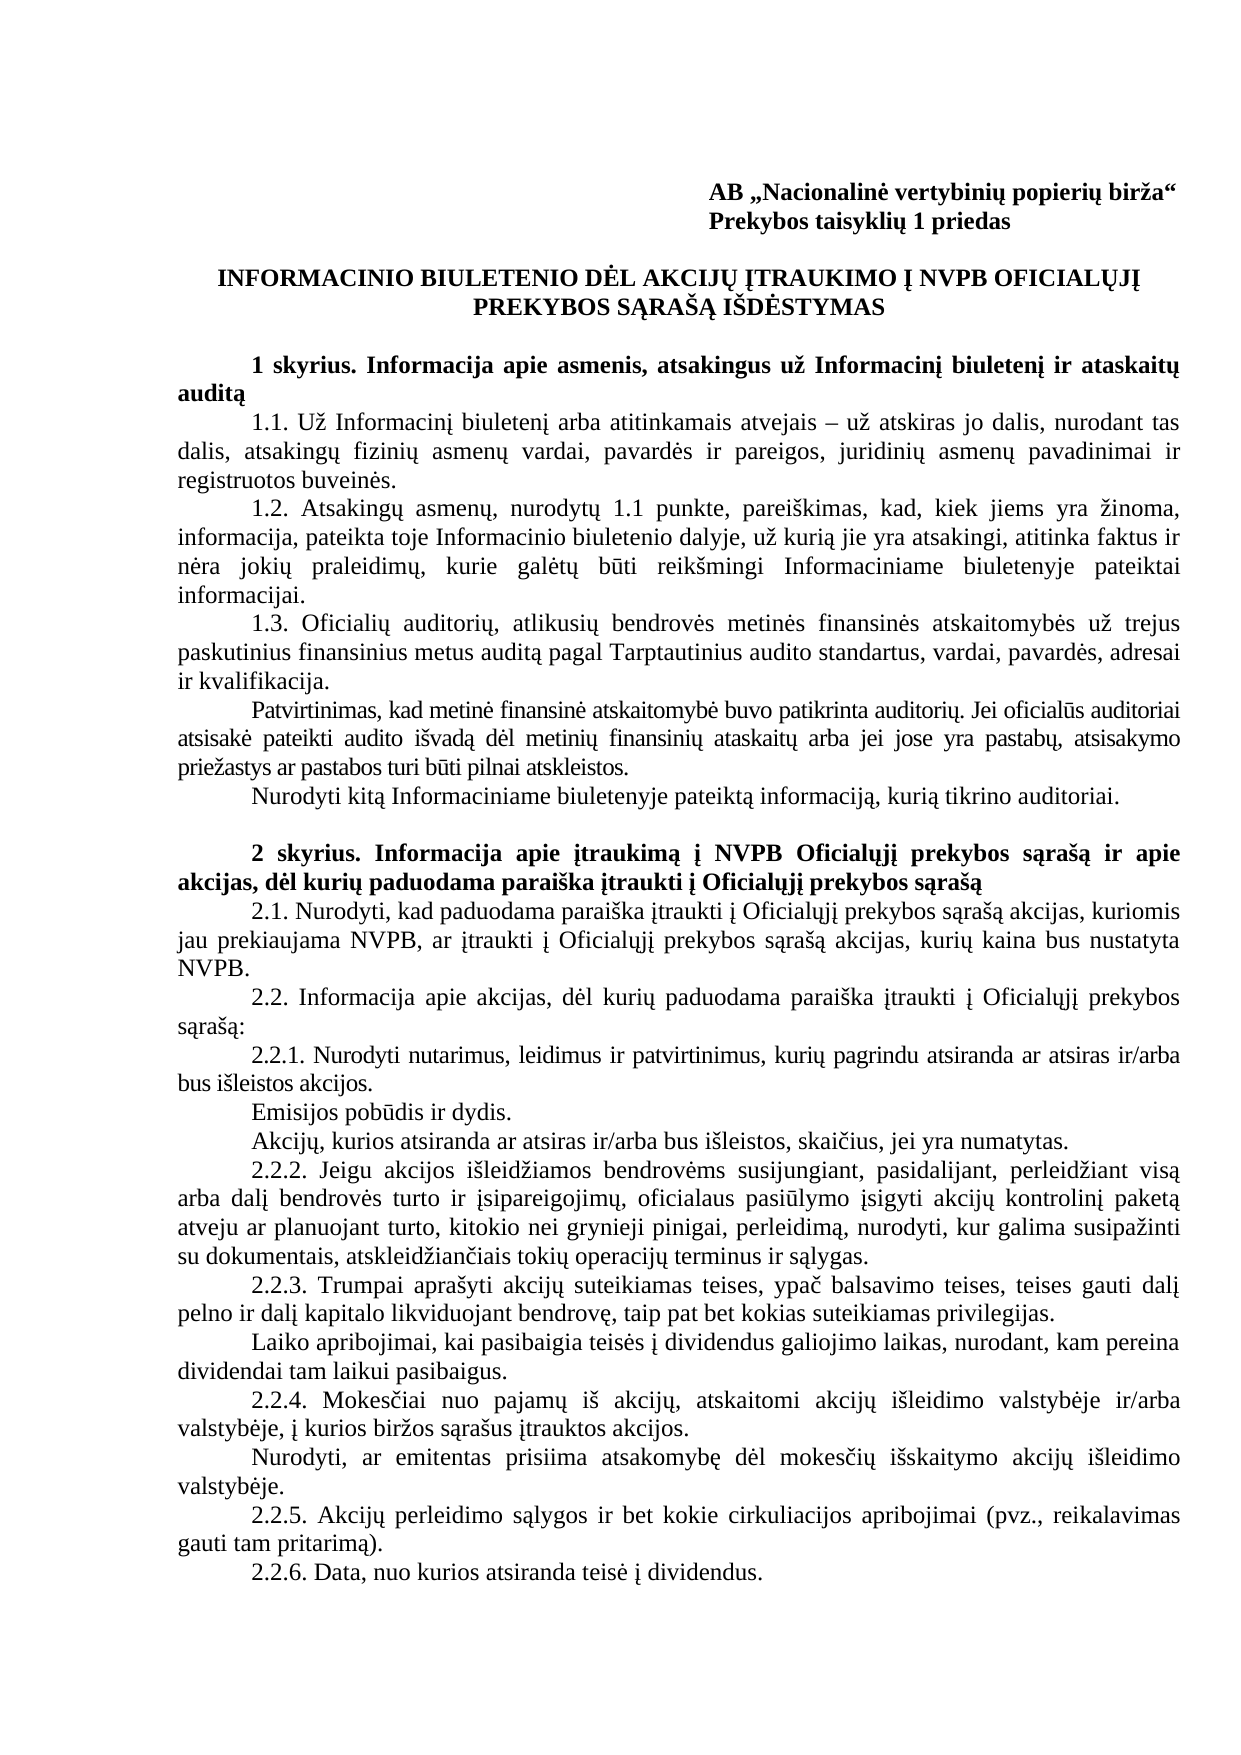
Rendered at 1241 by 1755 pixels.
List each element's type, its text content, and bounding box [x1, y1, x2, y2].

text 2.2.6. Data, nuo kurios atsiranda teisė į dividendus. [177, 1557, 1181, 1586]
text Akcijų, kurios atsiranda ar atsiras ir/arba bus išleistos, skaičius, jei yra numatytas. [177, 1126, 1181, 1155]
text 2 skyrius. Informacija apie įtraukimą į NVPB Oficialųjį prekybos sąrašą ir apie akcijas, dėl kurių paduodama paraiška įtraukti į Oficialųjį prekybos sąrašą [177, 838, 1181, 896]
text Nurodyti kitą Informaciniame biuletenyje pateiktą informaciją, kurią tikrino auditoriai. [177, 781, 1181, 810]
text 1.1. Už Informacinį biuletenį arba atitinkamais atvejais – už atskiras jo dalis, nurodant tas dalis, atsakingų fizinių asmenų vardai, pavardės ir pareigos, juridinių asmenų pavadinimai ir registruotos buveinės. [177, 407, 1181, 493]
text 1 skyrius. Informacija apie asmenis, atsakingus už Informacinį biuletenį ir ataskaitų auditą [177, 350, 1181, 407]
text Laiko apribojimai, kai pasibaigia teisės į dividendus galiojimo laikas, nurodant, kam pereina dividendai tam laikui pasibaigus. [177, 1327, 1181, 1385]
text Prekybos taisyklių 1 priedas [177, 206, 1181, 235]
text Patvirtinimas, kad metinė finansinė atskaitomybė buvo patikrinta auditorių. Jei oficialūs auditoriai atsisakė pateikti audito išvadą dėl metinių finansinių ataskaitų arba jei jose yra pastabų, atsisakymo priežastys ar pastabos turi būti pilnai atskleistos. [177, 695, 1181, 781]
text 2.2.3. Trumpai aprašyti akcijų suteikiamas teises, ypač balsavimo teises, teises gauti dalį pelno ir dalį kapitalo likviduojant bendrovę, taip pat bet kokias suteikiamas privilegijas. [177, 1270, 1181, 1327]
text AB „Nacionalinė vertybinių popierių birža“ [177, 177, 1181, 206]
text 2.2.5. Akcijų perleidimo sąlygos ir bet kokie cirkuliacijos apribojimai (pvz., reikalavimas gauti tam pritarimą). [177, 1500, 1181, 1557]
text Emisijos pobūdis ir dydis. [177, 1097, 1181, 1126]
text 2.2.4. Mokesčiai nuo pajamų iš akcijų, atskaitomi akcijų išleidimo valstybėje ir/arba valstybėje, į kurios biržos sąrašus įtrauktos akcijos. [177, 1385, 1181, 1442]
text Nurodyti, ar emitentas prisiima atsakomybę dėl mokesčių išskaitymo akcijų išleidimo valstybėje. [177, 1442, 1181, 1500]
text 2.1. Nurodyti, kad paduodama paraiška įtraukti į Oficialųjį prekybos sąrašą akcijas, kuriomis jau prekiaujama NVPB, ar įtraukti į Oficialųjį prekybos sąrašą akcijas, kurių kaina bus nustatyta NVPB. [177, 896, 1181, 982]
text 1.2. Atsakingų asmenų, nurodytų 1.1 punkte, pareiškimas, kad, kiek jiems yra žinoma, informacija, pateikta toje Informacinio biuletenio dalyje, už kurią jie yra atsakingi, atitinka faktus ir nėra jokių praleidimų, kurie galėtų būti reikšmingi Informaciniame biuletenyje pateiktai informacijai. [177, 493, 1181, 608]
text 2.2.2. Jeigu akcijos išleidžiamos bendrovėms susijungiant, pasidalijant, perleidžiant visą arba dalį bendrovės turto ir įsipareigojimų, oficialaus pasiūlymo įsigyti akcijų kontrolinį paketą atveju ar planuojant turto, kitokio nei grynieji pinigai, perleidimą, nurodyti, kur galima susipažinti su dokumentais, atskleidžiančiais tokių operacijų terminus ir sąlygas. [177, 1155, 1181, 1270]
text 2.2.1. Nurodyti nutarimus, leidimus ir patvirtinimus, kurių pagrindu atsiranda ar atsiras ir/arba bus išleistos akcijos. [177, 1040, 1181, 1097]
text INFORMACINIO BIULETENIO DĖL AKCIJŲ ĮTRAUKIMO Į NVPB OFICIALŲJĮ PREKYBOS SĄRAŠĄ IŠDĖSTYMAS [177, 263, 1181, 321]
text 1.3. Oficialių auditorių, atlikusių bendrovės metinės finansinės atskaitomybės už trejus paskutinius finansinius metus auditą pagal Tarptautinius audito standartus, vardai, pavardės, adresai ir kvalifikacija. [177, 608, 1181, 695]
text 2.2. Informacija apie akcijas, dėl kurių paduodama paraiška įtraukti į Oficialųjį prekybos sąrašą: [177, 982, 1181, 1040]
